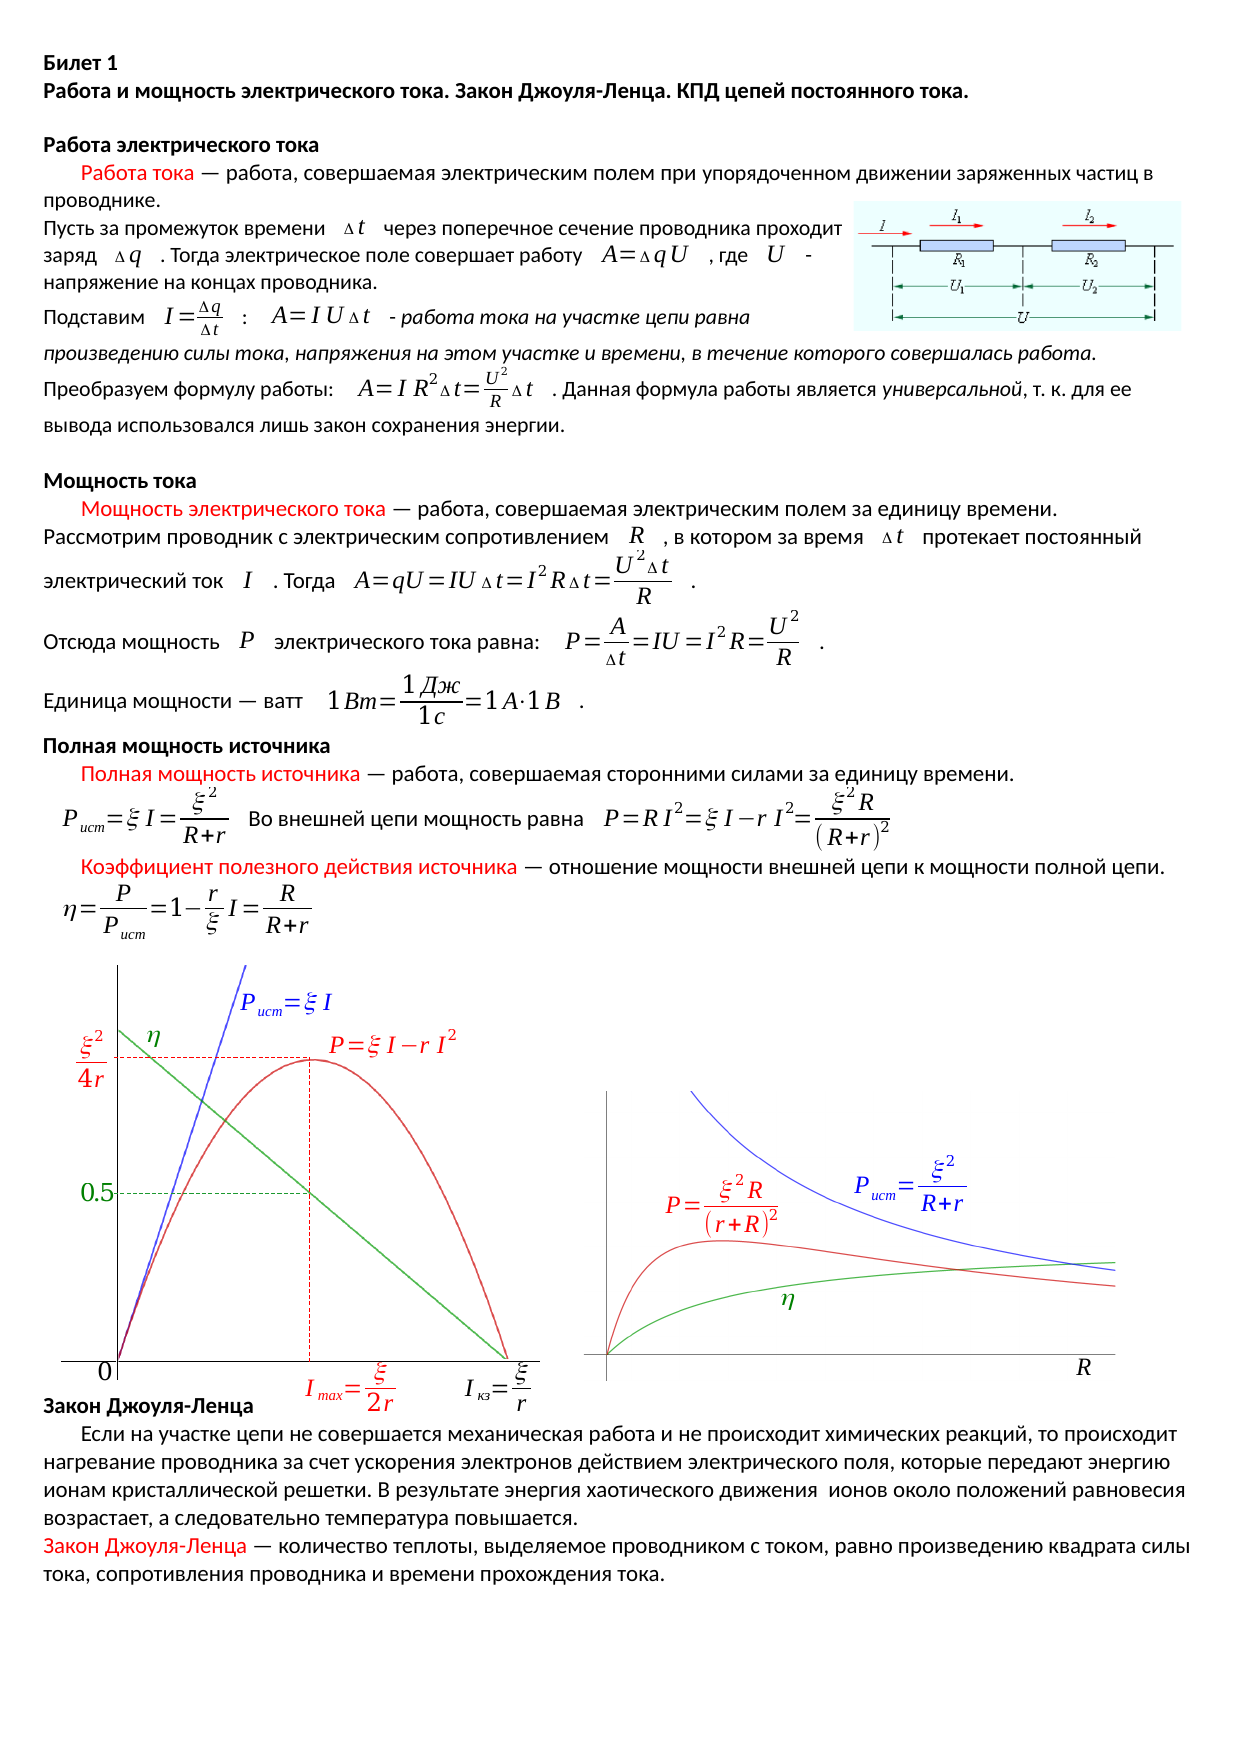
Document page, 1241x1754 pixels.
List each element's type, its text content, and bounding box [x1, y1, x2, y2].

picture [583, 1091, 1116, 1381]
text Мощность электрического тока — работа, совершаемая электрическим полем за единицу времени. [43, 494, 1200, 522]
text Билет 1 [43, 48, 1200, 76]
picture [922, 201, 1122, 331]
text [1122, 213, 1200, 295]
text Если на участке цепи не совершается механическая работа и не происходит химических реакций, то происходит нагревание проводника за счет ускорения электронов действием электрического поля, которые передают энергию ионам кристаллической решетки. В результате энергия хаотического движения ионов около положений равновесия возрастает, а следовательно температура повышается. [43, 1419, 1200, 1531]
picture [101, 1363, 109, 1379]
text Работа электрического тока [43, 130, 1200, 158]
text Работа и мощность электрического тока. Закон Джоуля-Ленца. КПД цепей постоянного тока. [43, 76, 1200, 104]
text Работа тока — работа, совершаемая электрическим полем при упорядоченном движении заряженных частиц в проводнике. [43, 158, 1200, 213]
text Полная мощность источника [43, 731, 1200, 759]
text Отсюда мощностьэлектрического тока равна: . [43, 611, 1200, 672]
text Подставим: - работа тока на участке цепи равна произведению силы тока, напряжения на этом участке и времени, в течение которого совершалась работа. [43, 295, 1200, 366]
text Закон Джоуля-Ленца [43, 1391, 1200, 1419]
text Единица мощности — ватт . [43, 672, 1200, 731]
text Коэффициент полезного действия источника — отношение мощности внешней цепи к мощности полной цепи. [43, 852, 1200, 943]
text Пусть за промежуток временичерез поперечное сечение проводника проходит заряд. Тогда электрическое поле совершает работу, где- напряжение на концах проводника. [43, 213, 922, 295]
picture [61, 965, 540, 1380]
text Мощность тока [43, 466, 1200, 494]
text Закон Джоуля-Ленца — количество теплоты, выделяемое проводником с током, равно произведению квадрата силы тока, сопротивления проводника и времени прохождения тока. [43, 1531, 1200, 1587]
text Полная мощность источника — работа, совершаемая сторонними силами за единицу времени.Во внешней цепи мощность равна [43, 759, 1200, 852]
text Рассмотрим проводник с электрическим сопротивлением, в котором за времяпротекает постоянный электрический ток. Тогда. [43, 522, 1200, 611]
text Преобразуем формулу работы: . Данная формула работы является универсальной, т. к. для ее вывода использовался лишь закон сохранения энергии. [43, 366, 1200, 438]
